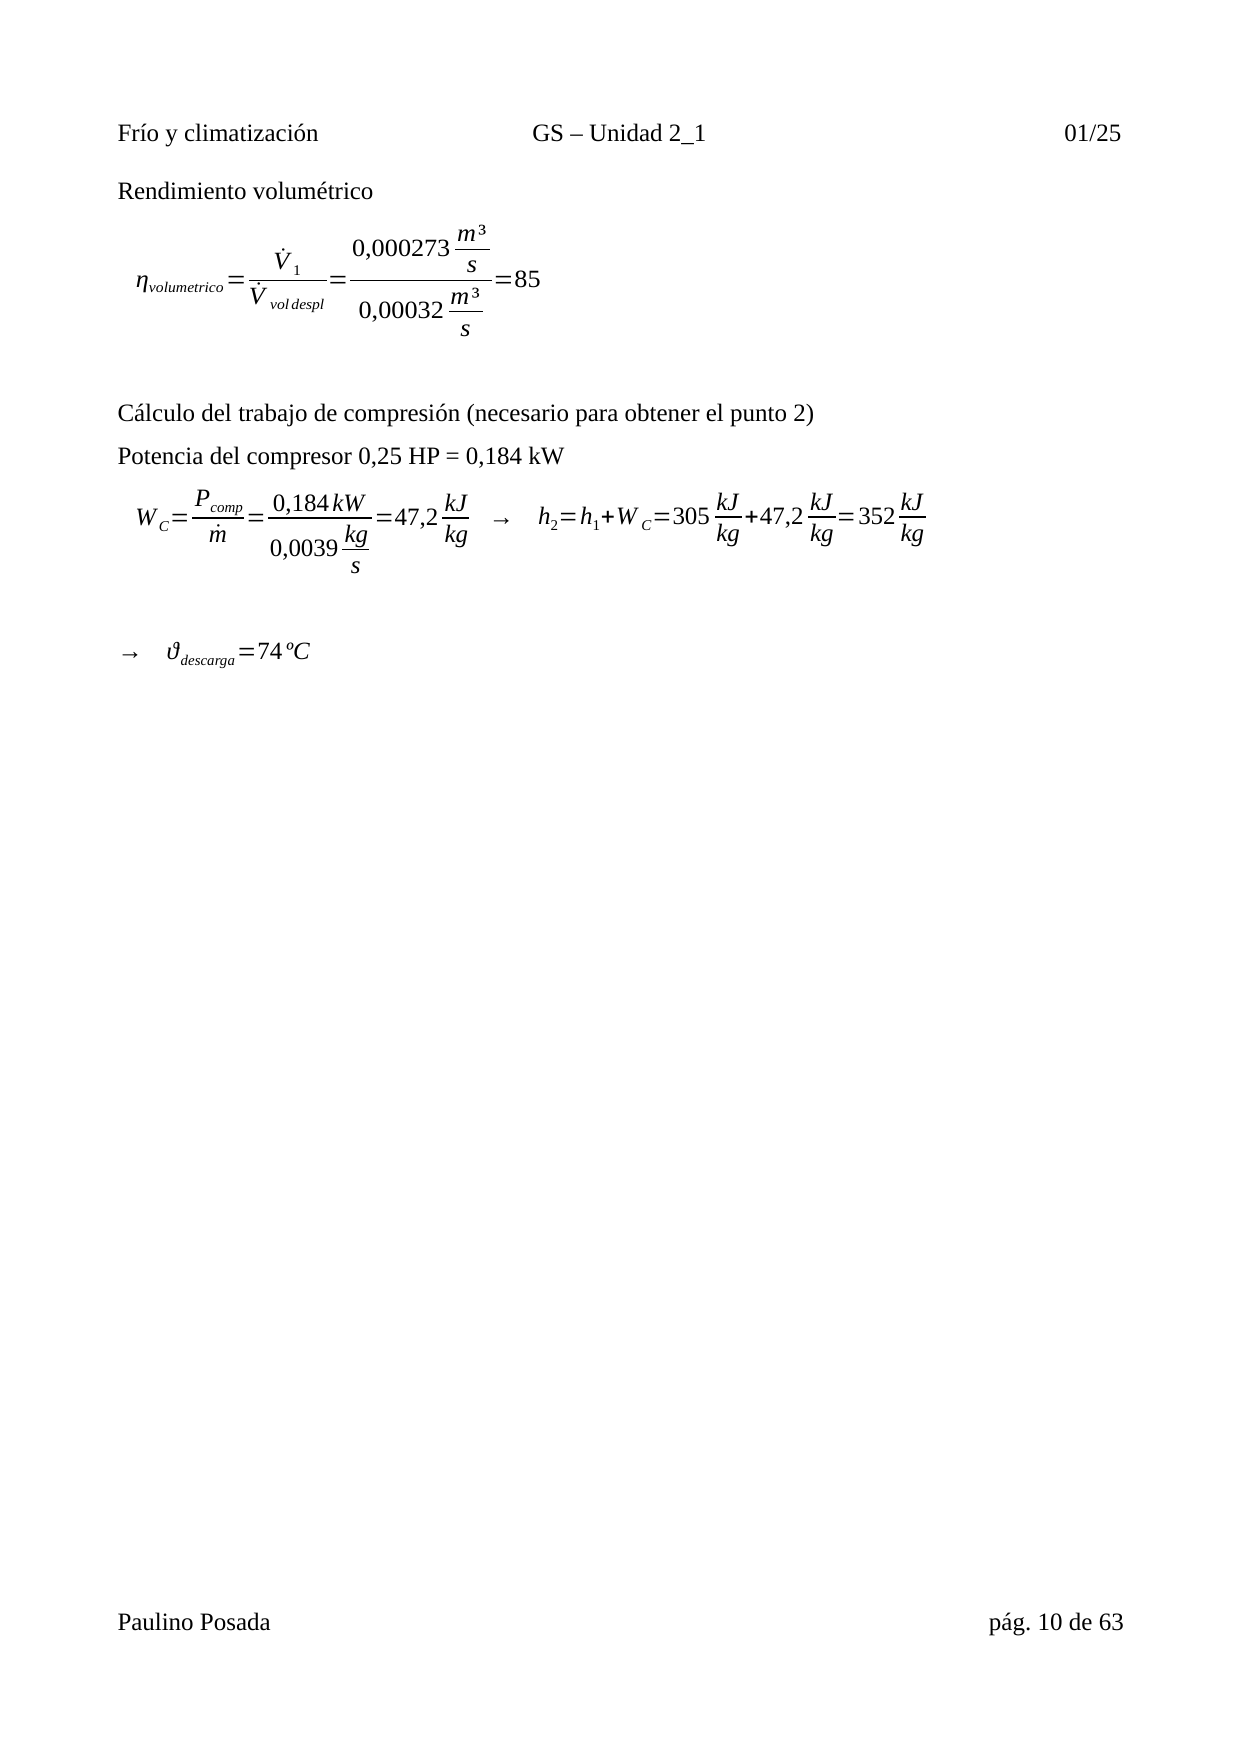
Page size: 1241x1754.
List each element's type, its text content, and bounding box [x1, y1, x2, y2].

text Potencia del compresor 0,25 HP = 0,184 kW [117, 441, 1123, 470]
text Cálculo del trabajo de compresión (necesario para obtener el punto 2) [117, 398, 1123, 427]
text Rendimiento volumétrico [117, 176, 1123, 205]
text → [117, 484, 1123, 579]
text → [117, 636, 1123, 669]
